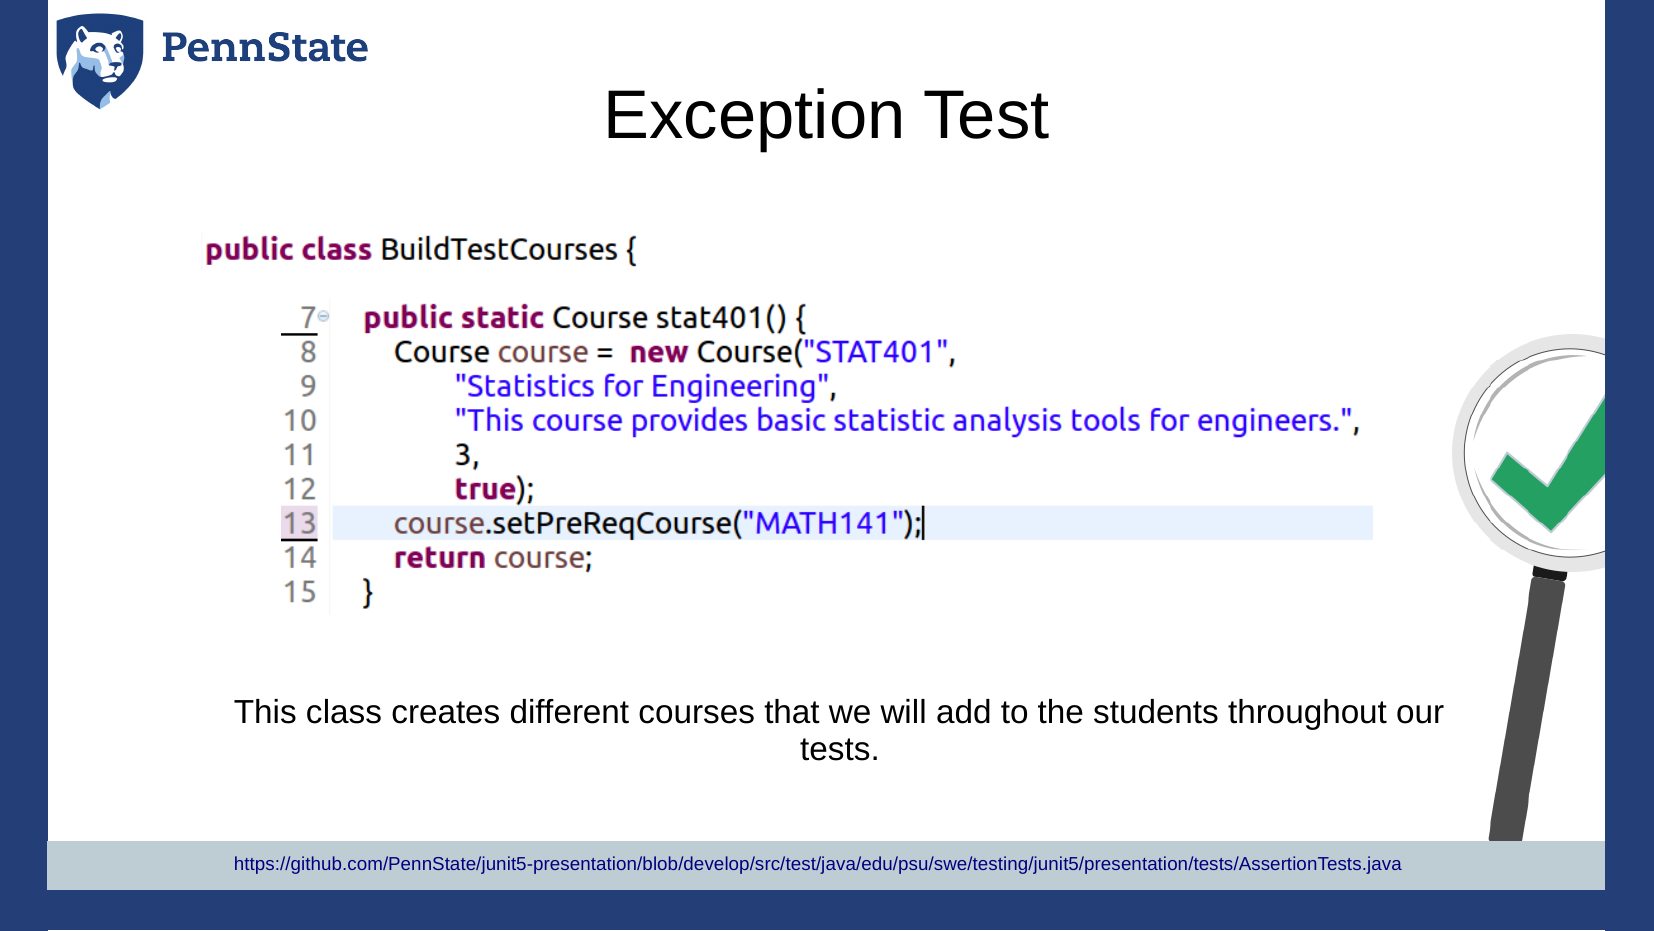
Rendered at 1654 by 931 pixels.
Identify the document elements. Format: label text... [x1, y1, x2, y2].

picture [1452, 334, 1605, 841]
picture [281, 299, 1373, 616]
picture [195, 231, 661, 271]
picture [48, 0, 411, 152]
title Exception Test [82, 37, 1571, 193]
title https://github.com/PennState/junit5-presentation/blob/develop/src/test/java/edu/psu/swe/testing/junit5/presentation/tests/AssertionTests.java [210, 806, 1426, 896]
title This class creates different courses that we will add to the students throughout our tests. [225, 675, 1456, 787]
